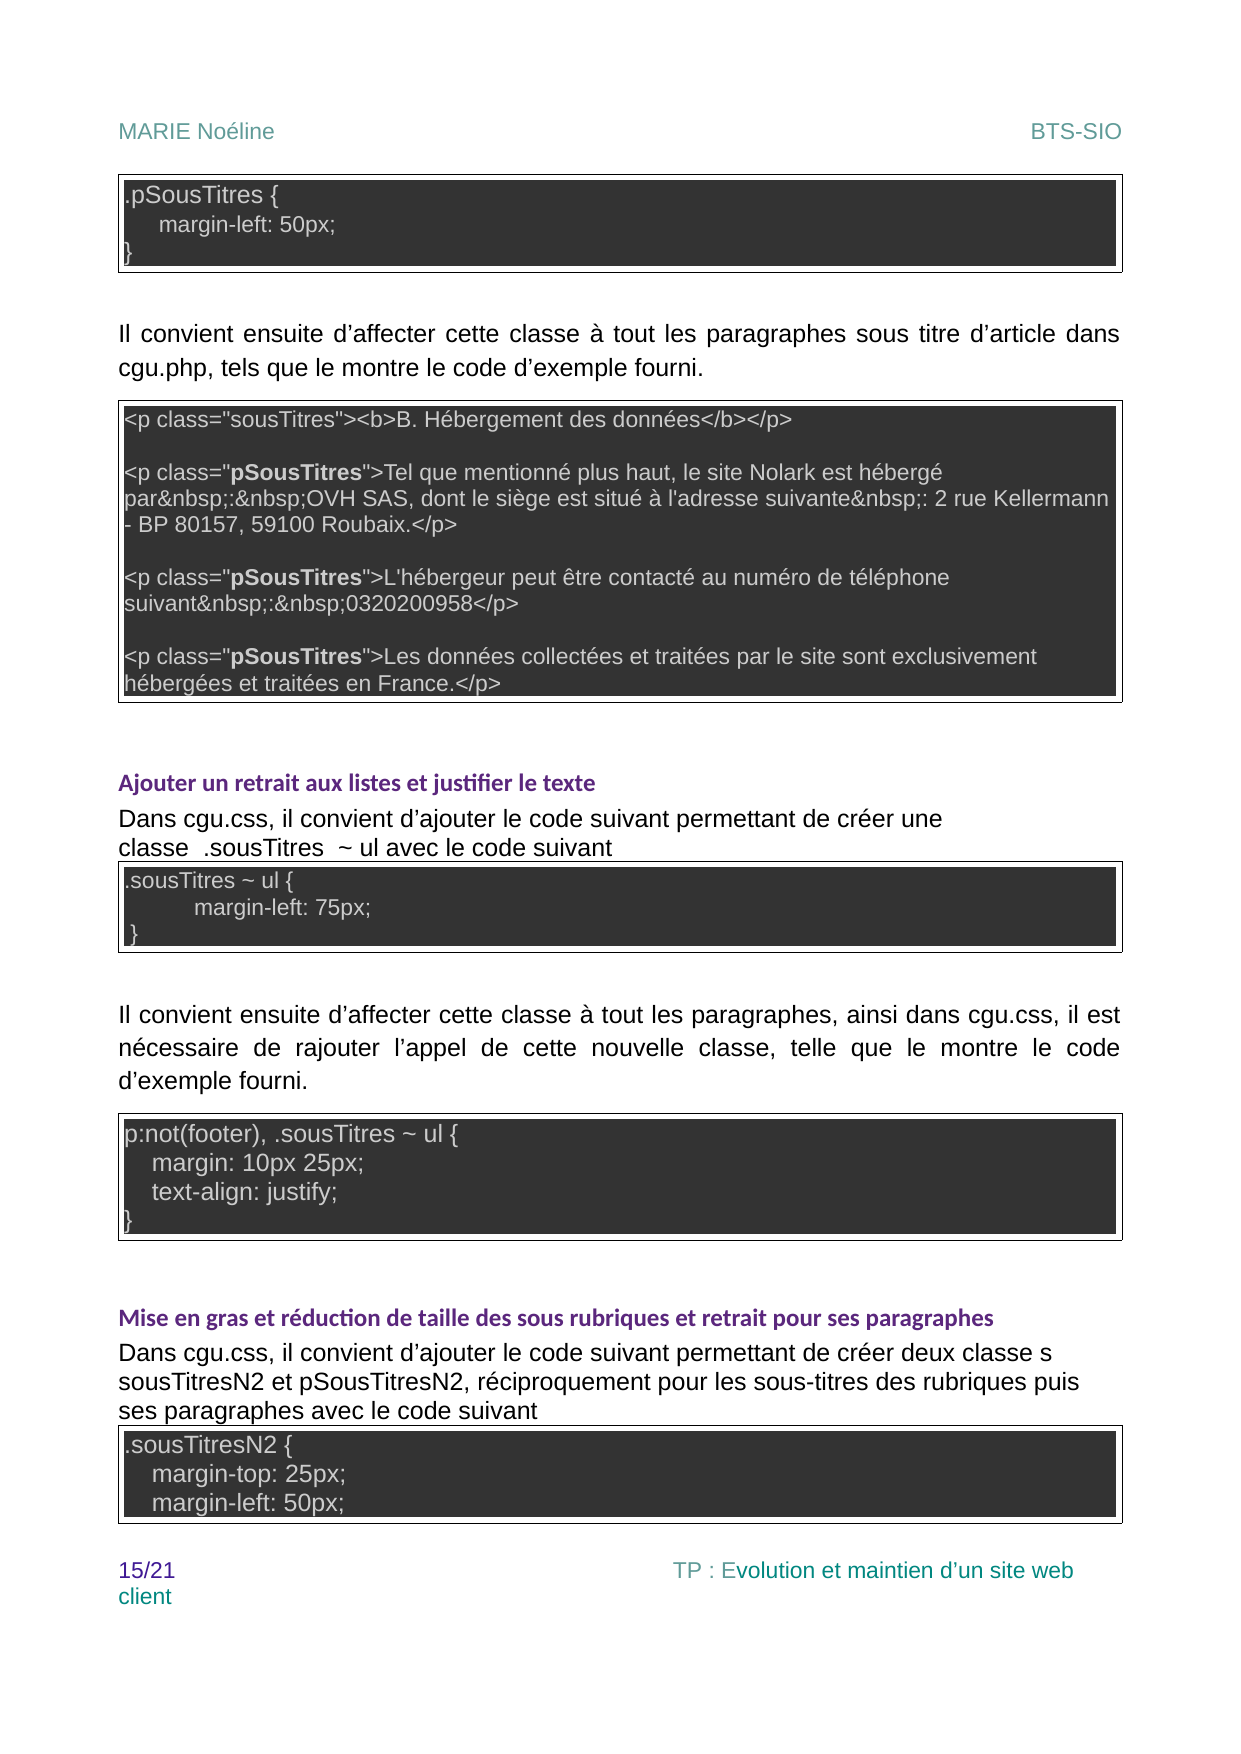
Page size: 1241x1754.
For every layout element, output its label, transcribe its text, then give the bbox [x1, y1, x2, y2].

subtitle Ajouter un retrait aux listes et justifier le texte [118, 767, 1122, 797]
text Il convient ensuite d’affecter cette classe à tout les paragraphes sous titre d’article dans cgu.php, tels que le montre le code d’exemple fourni. [118, 319, 1122, 381]
subtitle Mise en gras et réduction de taille des sous rubriques et retrait pour ses paragraphes [118, 1302, 1122, 1332]
text Il convient ensuite d’affecter cette classe à tout les paragraphes, ainsi dans cgu.css, il est nécessaire de rajouter l’appel de cette nouvelle classe, telle que le montre le code d’exemple fourni. [118, 999, 1122, 1094]
table_header .sousTitresN2 { margin-top: 25px; margin-left: 50px; [119, 1426, 1122, 1522]
table_header <p class="sousTitres"><b>B. Hébergement des données</b></p> <p class="pSousTitres">Tel que mentionné plus haut, le site Nolark est hébergé par&nbsp;:&nbsp;OVH SAS, dont le siège est situé à l'adresse suivante&nbsp;: 2 rue Kellermann - BP 80157, 59100 Roubaix.</p> <p class="pSousTitres">L'hébergeur peut être contacté au numéro de téléphone suivant&nbsp;:&nbsp;0320200958</p> <p class="pSousTitres">Les données collectées et traitées par le site sont exclusivement hébergées et traitées en France.</p> [119, 401, 1122, 702]
table_header .sousTitres ~ ul { margin-left: 75px; } [119, 862, 1122, 952]
text Dans cgu.css, il convient d’ajouter le code suivant permettant de créer une classe .sousTitres ~ ul avec le code suivant [118, 804, 1122, 861]
table_header p:not(footer), .sousTitres ~ ul { margin: 10px 25px; text-align: justify; } [119, 1114, 1122, 1240]
table_header .pSousTitres { margin-left: 50px; } [119, 175, 1122, 272]
text Dans cgu.css, il convient d’ajouter le code suivant permettant de créer deux classe s sousTitresN2 et pSousTitresN2, réciproquement pour les sous-titres des rubriques puis ses paragraphes avec le code suivant [118, 1338, 1122, 1425]
